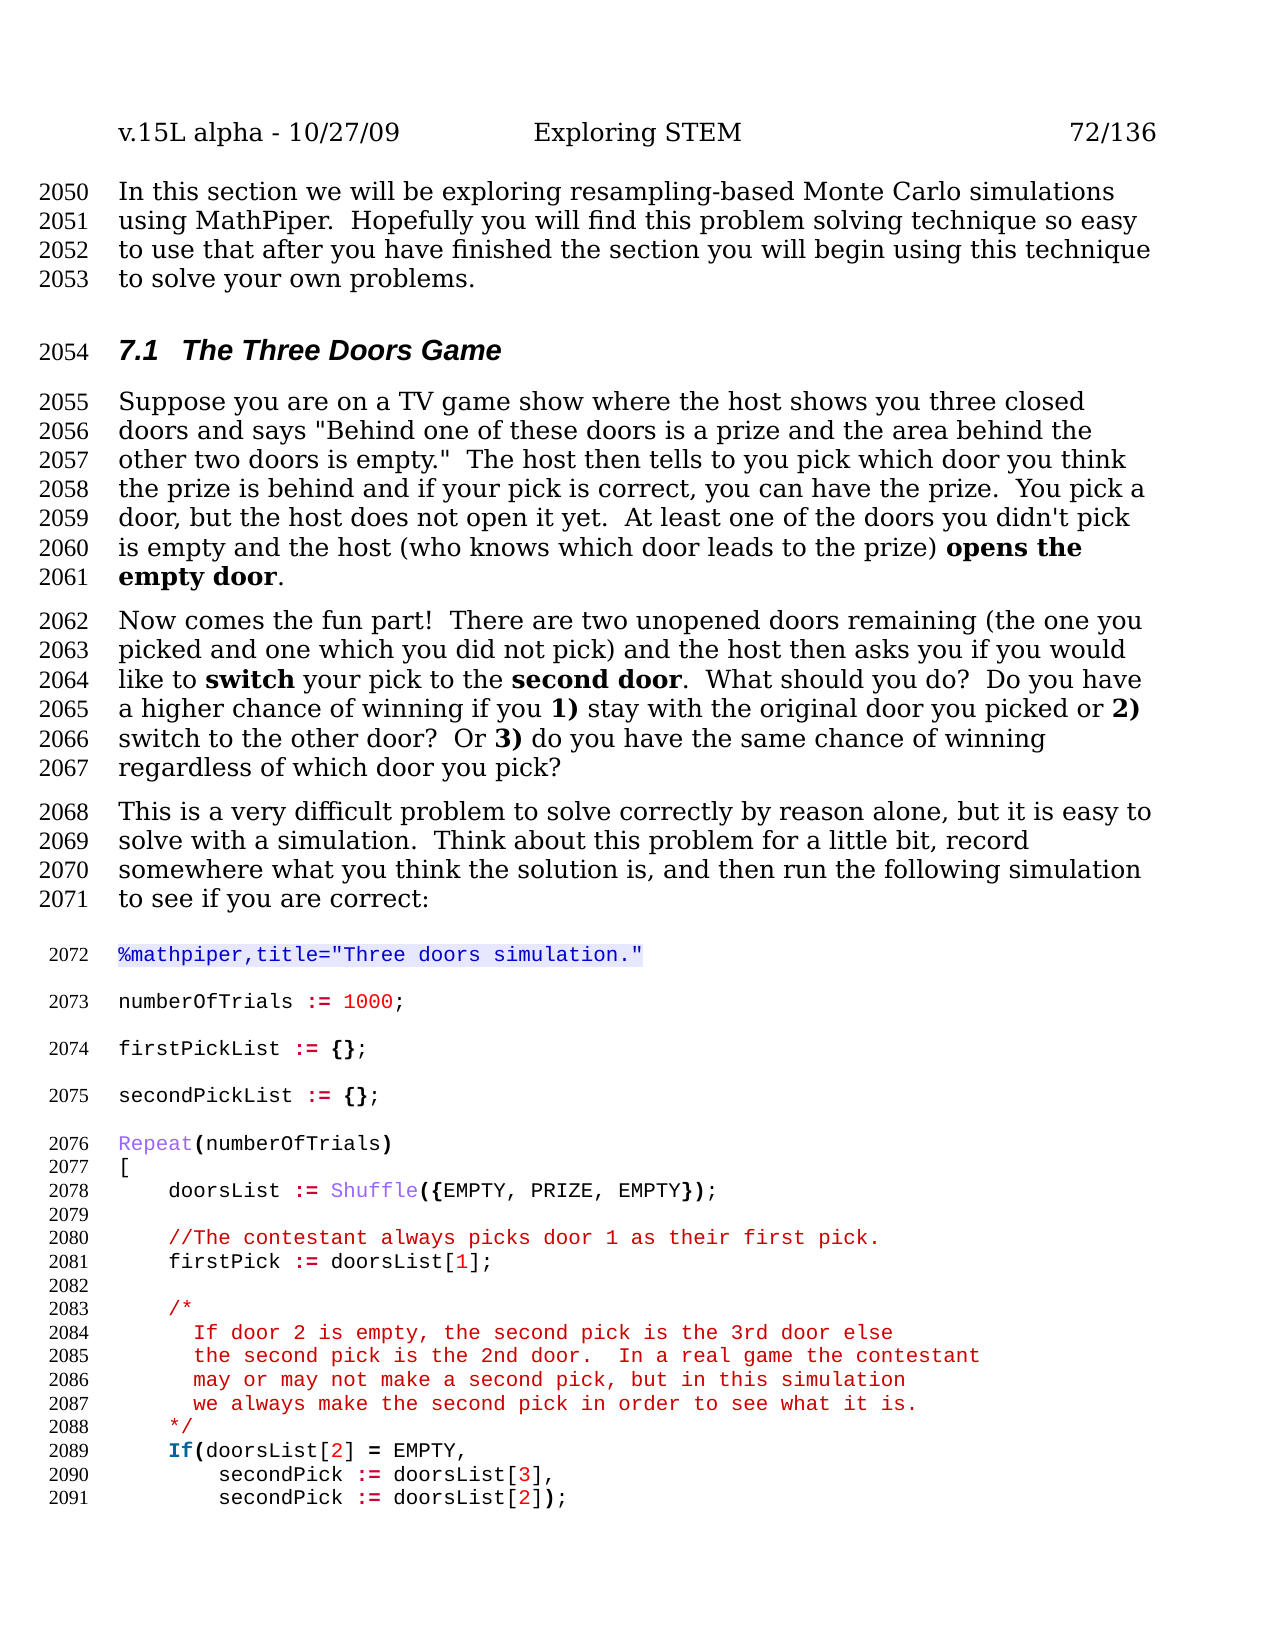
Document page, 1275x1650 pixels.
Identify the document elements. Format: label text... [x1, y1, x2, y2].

subtitle The Three Doors Game [118, 332, 1157, 366]
text */ [118, 1416, 1157, 1440]
text Suppose you are on a TV game show where the host shows you three closed doors and says "Behind one of these doors is a prize and the area behind the other two doors is empty." The host then tells to you pick which door you think the prize is behind and if your pick is correct, you can have the prize. You pick a door, but the host does not open it yet. At least one of the doors you didn't pick is empty and the host (who knows which door leads to the prize) opens the empty door. [118, 387, 1157, 592]
text If door 2 is empty, the second pick is the 3rd door else [118, 1322, 1157, 1346]
text we always make the second pick in order to see what it is. [118, 1393, 1157, 1416]
text [ [118, 1156, 1157, 1180]
text This is a very difficult problem to solve correctly by reason alone, but it is easy to solve with a simulation. Think about this problem for a little bit, record somewhere what you think the solution is, and then run the following simulation to see if you are correct: [118, 797, 1157, 914]
text firstPick := doorsList[1]; [118, 1251, 1157, 1274]
text doorsList := Shuffle({EMPTY, PRIZE, EMPTY}); [118, 1180, 1157, 1204]
text //The contestant always picks door 1 as their first pick. [118, 1227, 1157, 1251]
text the second pick is the 2nd door. In a real game the contestant [118, 1346, 1157, 1369]
text /* [118, 1298, 1157, 1322]
text Repeat(numberOfTrials) [118, 1133, 1157, 1156]
text If(doorsList[2] = EMPTY, [118, 1440, 1157, 1464]
text Now comes the fun part! There are two unopened doors remaining (the one you picked and one which you did not pick) and the host then asks you if you would like to switch your pick to the second door. What should you do? Do you have a higher chance of winning if you 1) stay with the original door you picked or 2) switch to the other door? Or 3) do you have the same chance of winning regardless of which door you pick? [118, 607, 1157, 782]
text In this section we will be exploring resampling-based Monte Carlo simulations using MathPiper. Hopefully you will find this problem solving technique so easy to use that after you have finished the section you will begin using this technique to solve your own problems. [118, 177, 1157, 293]
text secondPick := doorsList[3], [118, 1464, 1157, 1487]
text secondPick := doorsList[2]); [118, 1487, 1157, 1511]
text %mathpiper,title="Three doors simulation." [118, 943, 1157, 967]
text numberOfTrials := 1000; [118, 991, 1157, 1014]
text may or may not make a second pick, but in this simulation [118, 1369, 1157, 1393]
text secondPickList := {}; [118, 1085, 1157, 1109]
text firstPickList := {}; [118, 1038, 1157, 1062]
